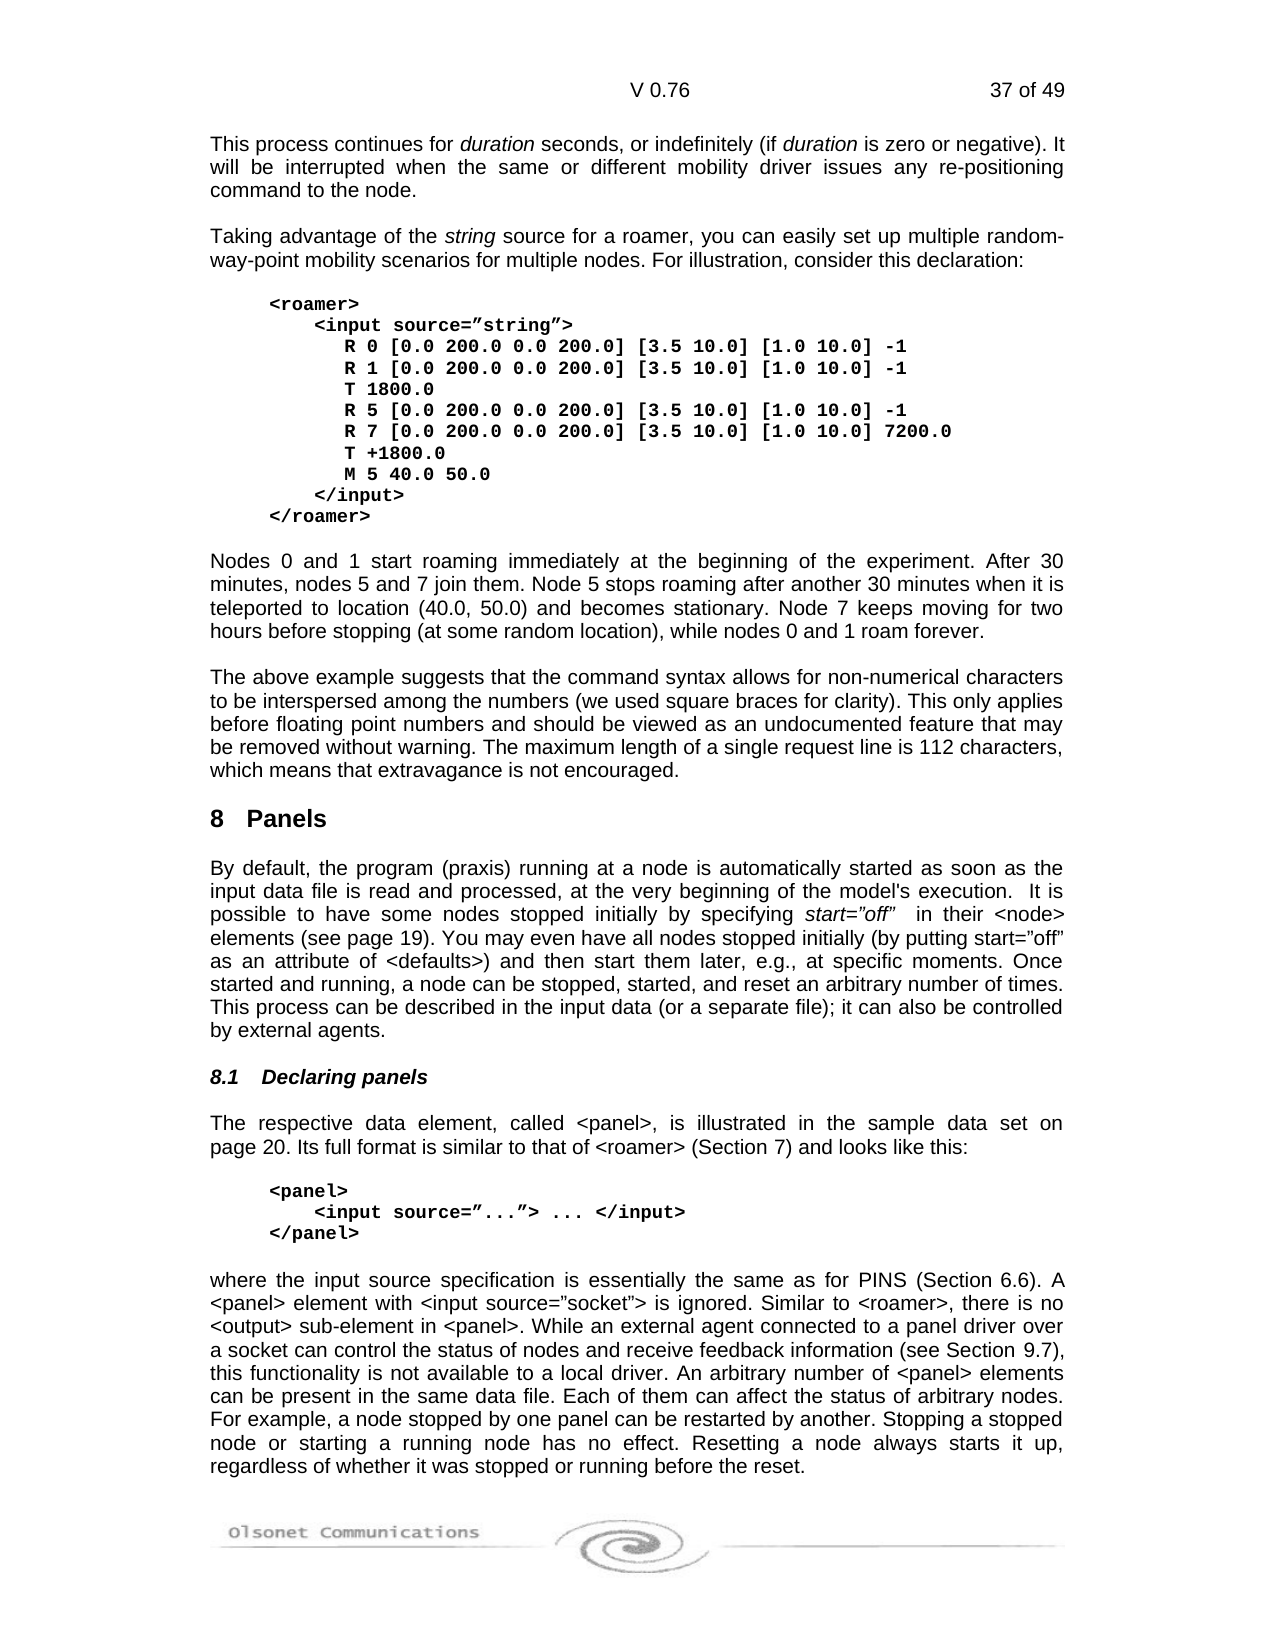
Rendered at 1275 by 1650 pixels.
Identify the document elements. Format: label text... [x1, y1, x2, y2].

text R 1 [0.0 200.0 0.0 200.0] [3.5 10.0] [1.0 10.0] -1 [269, 358, 1065, 380]
subtitle Declaring panels [210, 1066, 1065, 1089]
text T 1800.0 [269, 380, 1065, 401]
text R 5 [0.0 200.0 0.0 200.0] [3.5 10.0] [1.0 10.0] -1 [269, 401, 1065, 422]
text </roamer> [269, 507, 1065, 528]
subtitle Panels [210, 805, 1065, 833]
text <roamer> [269, 295, 1065, 316]
text <panel> [269, 1182, 1065, 1203]
text T +1800.0 [269, 443, 1065, 465]
text </panel> [269, 1224, 1065, 1245]
text R 7 [0.0 200.0 0.0 200.0] [3.5 10.0] [1.0 10.0] 7200.0 [269, 422, 1065, 443]
picture [210, 1504, 1065, 1596]
text R 0 [0.0 200.0 0.0 200.0] [3.5 10.0] [1.0 10.0] -1 [269, 337, 1065, 358]
text </input> [269, 486, 1065, 507]
text M 5 40.0 50.0 [269, 465, 1065, 486]
text This process continues for duration seconds, or indefinitely (if duration is zero or negative). It will be interrupted when the same or different mobility driver issues any re-positioning command to the node. [210, 132, 1065, 202]
text <input source=”...”> ... </input> [269, 1203, 1065, 1224]
text Taking advantage of the string source for a roamer, you can easily set up multiple random-way-point mobility scenarios for multiple nodes. For illustration, consider this declaration: [210, 225, 1065, 272]
text Nodes 0 and 1 start roaming immediately at the beginning of the experiment. After 30 minutes, nodes 5 and 7 join them. Node 5 stops roaming after another 30 minutes when it is teleported to location (40.0, 50.0) and becomes stationary. Node 7 keeps moving for two hours before stopping (at some random location), while nodes 0 and 1 roam forever. [210, 550, 1065, 643]
text where the input source specification is essentially the same as for PINS (Section 6.6). A <panel> element with <input source=”socket”> is ignored. Similar to <roamer>, there is no <output> sub-element in <panel>. While an external agent connected to a panel driver over a socket can control the status of nodes and receive feedback information (see Section 9.7), this functionality is not available to a local driver. An arbitrary number of <panel> elements can be present in the same data file. Each of them can affect the status of arbitrary nodes. For example, a node stopped by one panel can be restarted by another. Stopping a stopped node or starting a running node has no effect. Resetting a node always starts it up, regardless of whether it was stopped or running before the reset. [210, 1269, 1065, 1478]
text The above example suggests that the command syntax allows for non-numerical characters to be interspersed among the numbers (we used square braces for clarity). This only applies before floating point numbers and should be viewed as an undocumented feature that may be removed without warning. The maximum length of a single request line is 112 characters, which means that extravagance is not encouraged. [210, 666, 1065, 782]
text By default, the program (praxis) running at a node is automatically started as soon as the input data file is read and processed, at the very beginning of the model's execution. It is possible to have some nodes stopped initially by specifying start=”off” in their <node> elements (see page 20). You may even have all nodes stopped initially (by putting start=”off” as an attribute of <defaults>) and then start them later, e.g., at specific moments. Once started and running, a node can be stopped, started, and reset an arbitrary number of times. This process can be described in the input data (or a separate file); it can also be controlled by external agents. [210, 856, 1065, 1042]
text <input source=”string”> [269, 316, 1065, 337]
text The respective data element, called <panel>, is illustrated in the sample data set on page 20. Its full format is similar to that of <roamer> (Section 7) and looks like this: [210, 1112, 1065, 1158]
